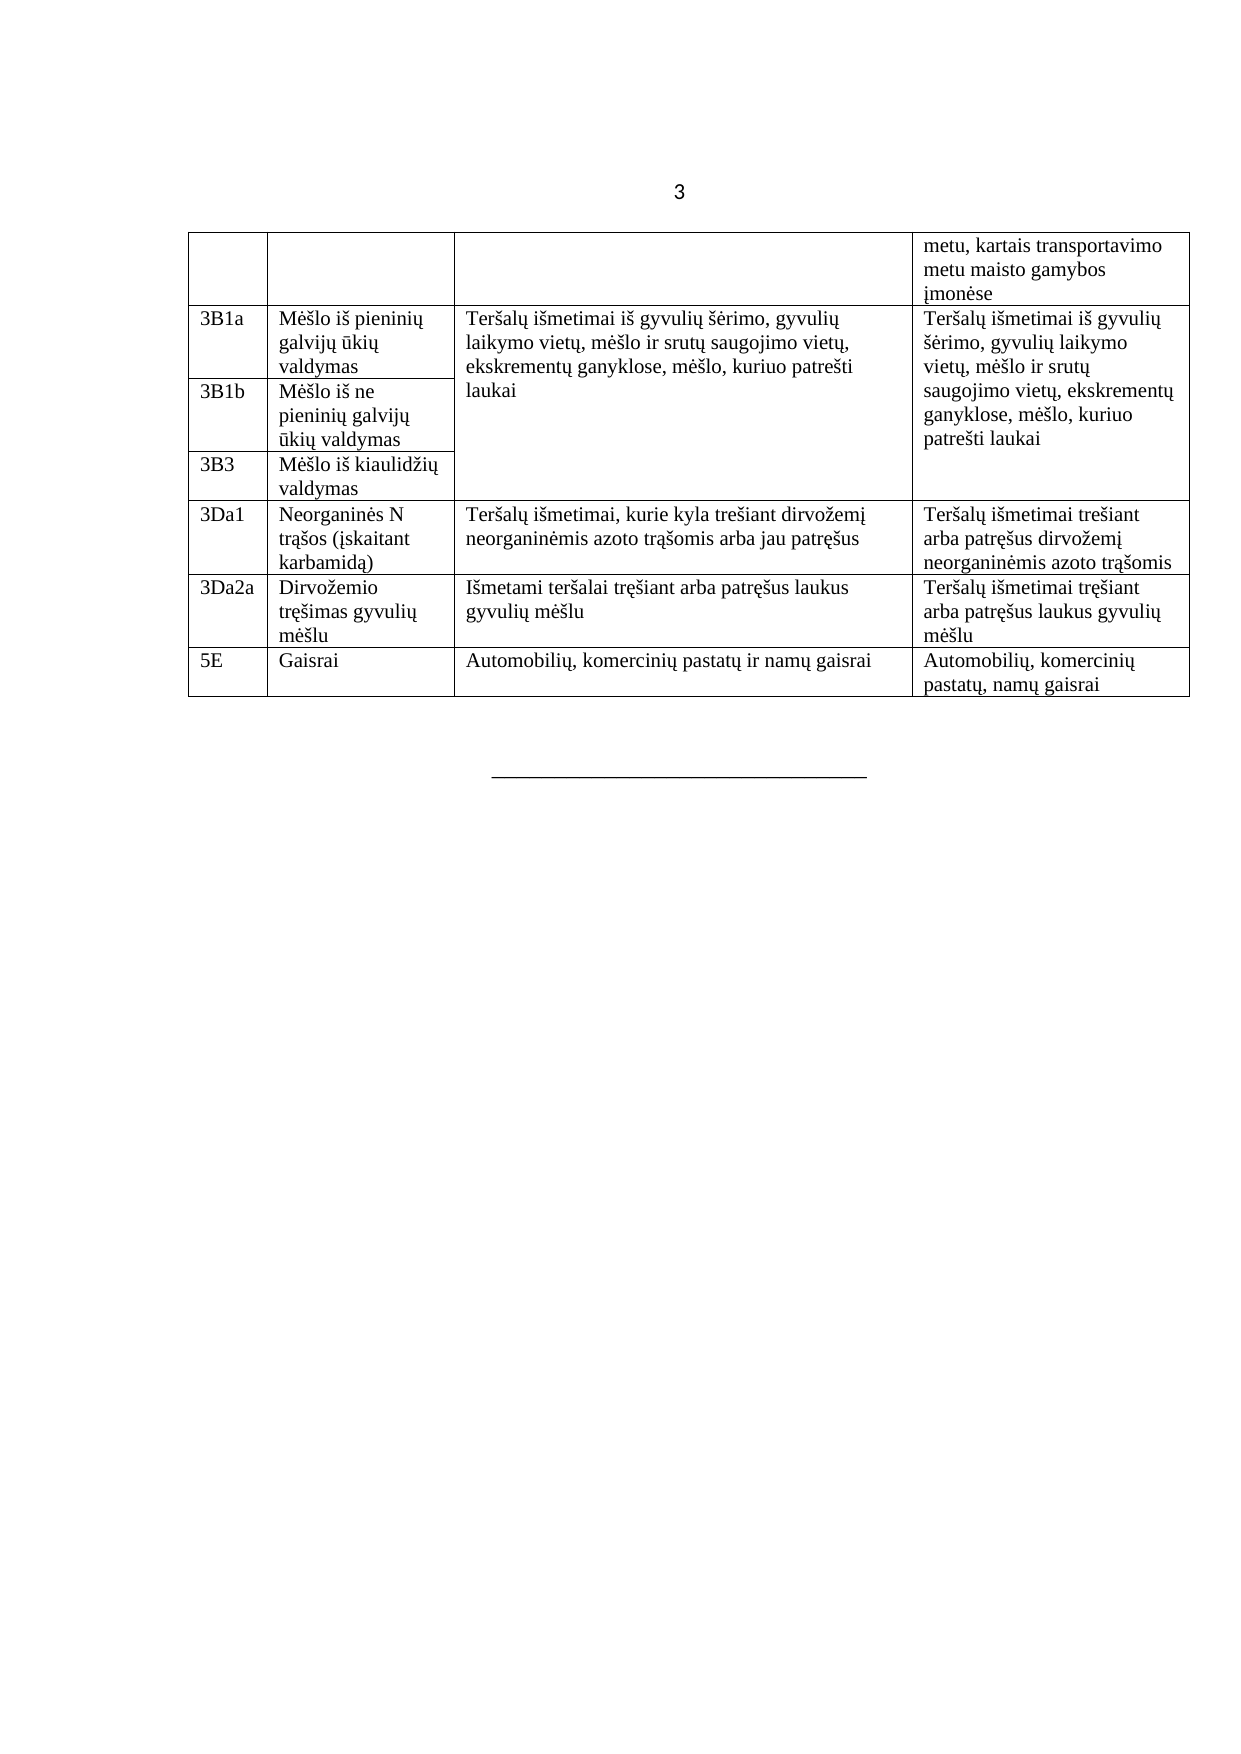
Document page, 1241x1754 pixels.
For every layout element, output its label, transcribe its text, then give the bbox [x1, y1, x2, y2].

table_cell 3Da1 [189, 501, 267, 574]
table_cell Teršalų išmetimai trešiant arba patręšus dirvožemį neorganinėmis azoto trąšomis [913, 501, 1189, 574]
table_cell [189, 233, 267, 305]
table_cell Teršalų išmetimai tręšiant arba patręšus laukus gyvulių mėšlu [913, 575, 1189, 647]
table_cell Neorganinės N trąšos (įskaitant karbamidą) [268, 501, 454, 574]
table_cell 5E [189, 648, 267, 696]
table_cell metu, kartais transportavimo metu maisto gamybos įmonėse [913, 233, 1189, 305]
table_cell Mėšlo iš kiaulidžių valdymas [268, 452, 454, 500]
table_cell Mėšlo iš ne pieninių galvijų ūkių valdymas [268, 379, 454, 451]
table_cell Automobilių, komercinių pastatų ir namų gaisrai [455, 648, 912, 696]
table_cell Teršalų išmetimai, kurie kyla trešiant dirvožemį neorganinėmis azoto trąšomis arba jau patręšus [455, 501, 912, 574]
table_cell Išmetami teršalai tręšiant arba patręšus laukus gyvulių mėšlu [455, 575, 912, 647]
table_cell 3B1b [189, 379, 267, 451]
table_cell 3Da2a [189, 575, 267, 647]
table_cell Gaisrai [268, 648, 454, 696]
table_cell Teršalų išmetimai iš gyvulių šėrimo, gyvulių laikymo vietų, mėšlo ir srutų saugojimo vietų, ekskrementų ganyklose, mėšlo, kuriuo patrešti laukai [913, 306, 1189, 500]
table_cell Mėšlo iš pieninių galvijų ūkių valdymas [268, 306, 454, 378]
table_cell 3B1a [189, 306, 267, 378]
table_cell Teršalų išmetimai iš gyvulių šėrimo, gyvulių laikymo vietų, mėšlo ir srutų saugojimo vietų, ekskrementų ganyklose, mėšlo, kuriuo patrešti laukai [455, 306, 912, 500]
table_cell [268, 233, 454, 305]
table_cell 3B3 [189, 452, 267, 500]
text ______________________________ [177, 752, 1181, 780]
table_cell [455, 233, 912, 305]
table_cell Dirvožemio tręšimas gyvulių mėšlu [268, 575, 454, 647]
table_cell Automobilių, komercinių pastatų, namų gaisrai [913, 648, 1189, 696]
